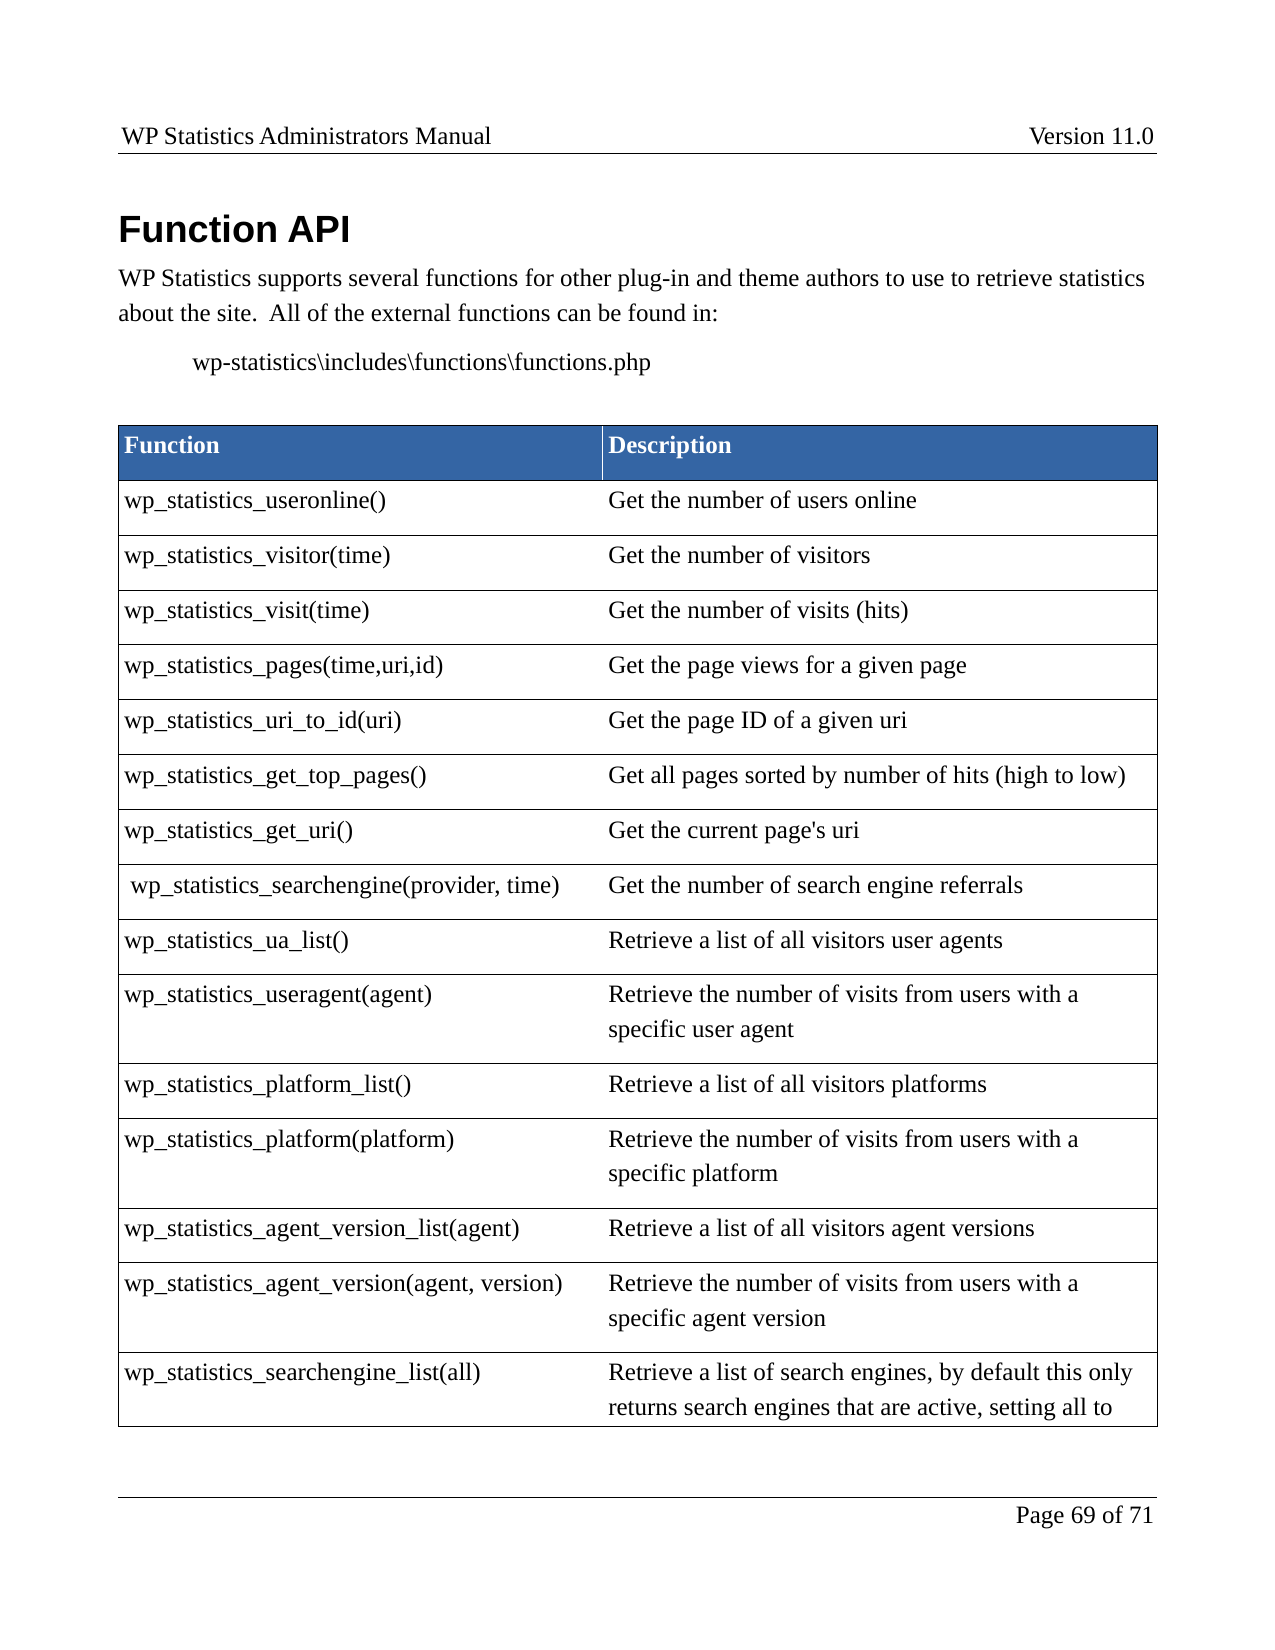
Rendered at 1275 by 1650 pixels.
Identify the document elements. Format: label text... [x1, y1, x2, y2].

table_cell wp_statistics_visit(time) [119, 591, 602, 644]
table_header Description [603, 426, 1157, 480]
table_cell wp_statistics_visitor(time) [119, 536, 602, 589]
table_cell wp_statistics_uri_to_id(uri) [119, 700, 602, 754]
table_cell wp_statistics_ua_list() [119, 920, 602, 974]
table_cell wp_statistics_platform(platform) [119, 1119, 602, 1207]
table_cell Get the page views for a given page [603, 645, 1157, 699]
table_cell Retrieve a list of all visitors platforms [603, 1064, 1157, 1118]
table_cell wp_statistics_get_uri() [119, 810, 602, 864]
text wp-statistics\includes\functions\functions.php [118, 347, 1157, 376]
table_cell wp_statistics_useronline() [119, 481, 602, 534]
subtitle Function API [118, 207, 1157, 251]
table_cell Retrieve a list of all visitors user agents [603, 920, 1157, 974]
table_cell Retrieve the number of visits from users with a specific platform [603, 1119, 1157, 1207]
table_cell wp_statistics_searchengine_list(all) [119, 1353, 602, 1426]
table_cell Retrieve the number of visits from users with a specific agent version [603, 1263, 1157, 1352]
table_cell wp_statistics_agent_version(agent, version) [119, 1263, 602, 1352]
table_cell Get the number of visits (hits) [603, 591, 1157, 644]
table_cell wp_statistics_platform_list() [119, 1064, 602, 1118]
table_cell wp_statistics_pages(time,uri,id) [119, 645, 602, 699]
table_cell Get the number of visitors [603, 536, 1157, 589]
table_cell Retrieve a list of all visitors agent versions [603, 1209, 1157, 1262]
text WP Statistics supports several functions for other plug-in and theme authors to use to retrieve statistics about the site. All of the external functions can be found in: [118, 263, 1157, 327]
table_cell wp_statistics_useragent(agent) [119, 975, 602, 1063]
table_cell wp_statistics_agent_version_list(agent) [119, 1209, 602, 1262]
table_cell Get the current page's uri [603, 810, 1157, 864]
table_cell wp_statistics_get_top_pages() [119, 755, 602, 809]
table_cell Get the number of search engine referrals [603, 865, 1157, 919]
table_cell Get all pages sorted by number of hits (high to low) [603, 755, 1157, 809]
table_cell Retrieve a list of search engines, by default this only returns search engines that are active, setting all to [603, 1353, 1157, 1426]
table_cell Get the number of users online [603, 481, 1157, 534]
table_cell Retrieve the number of visits from users with a specific user agent [603, 975, 1157, 1063]
table_cell Get the page ID of a given uri [603, 700, 1157, 754]
table_cell wp_statistics_searchengine(provider, time) [119, 865, 602, 919]
table_header Function [119, 426, 602, 480]
